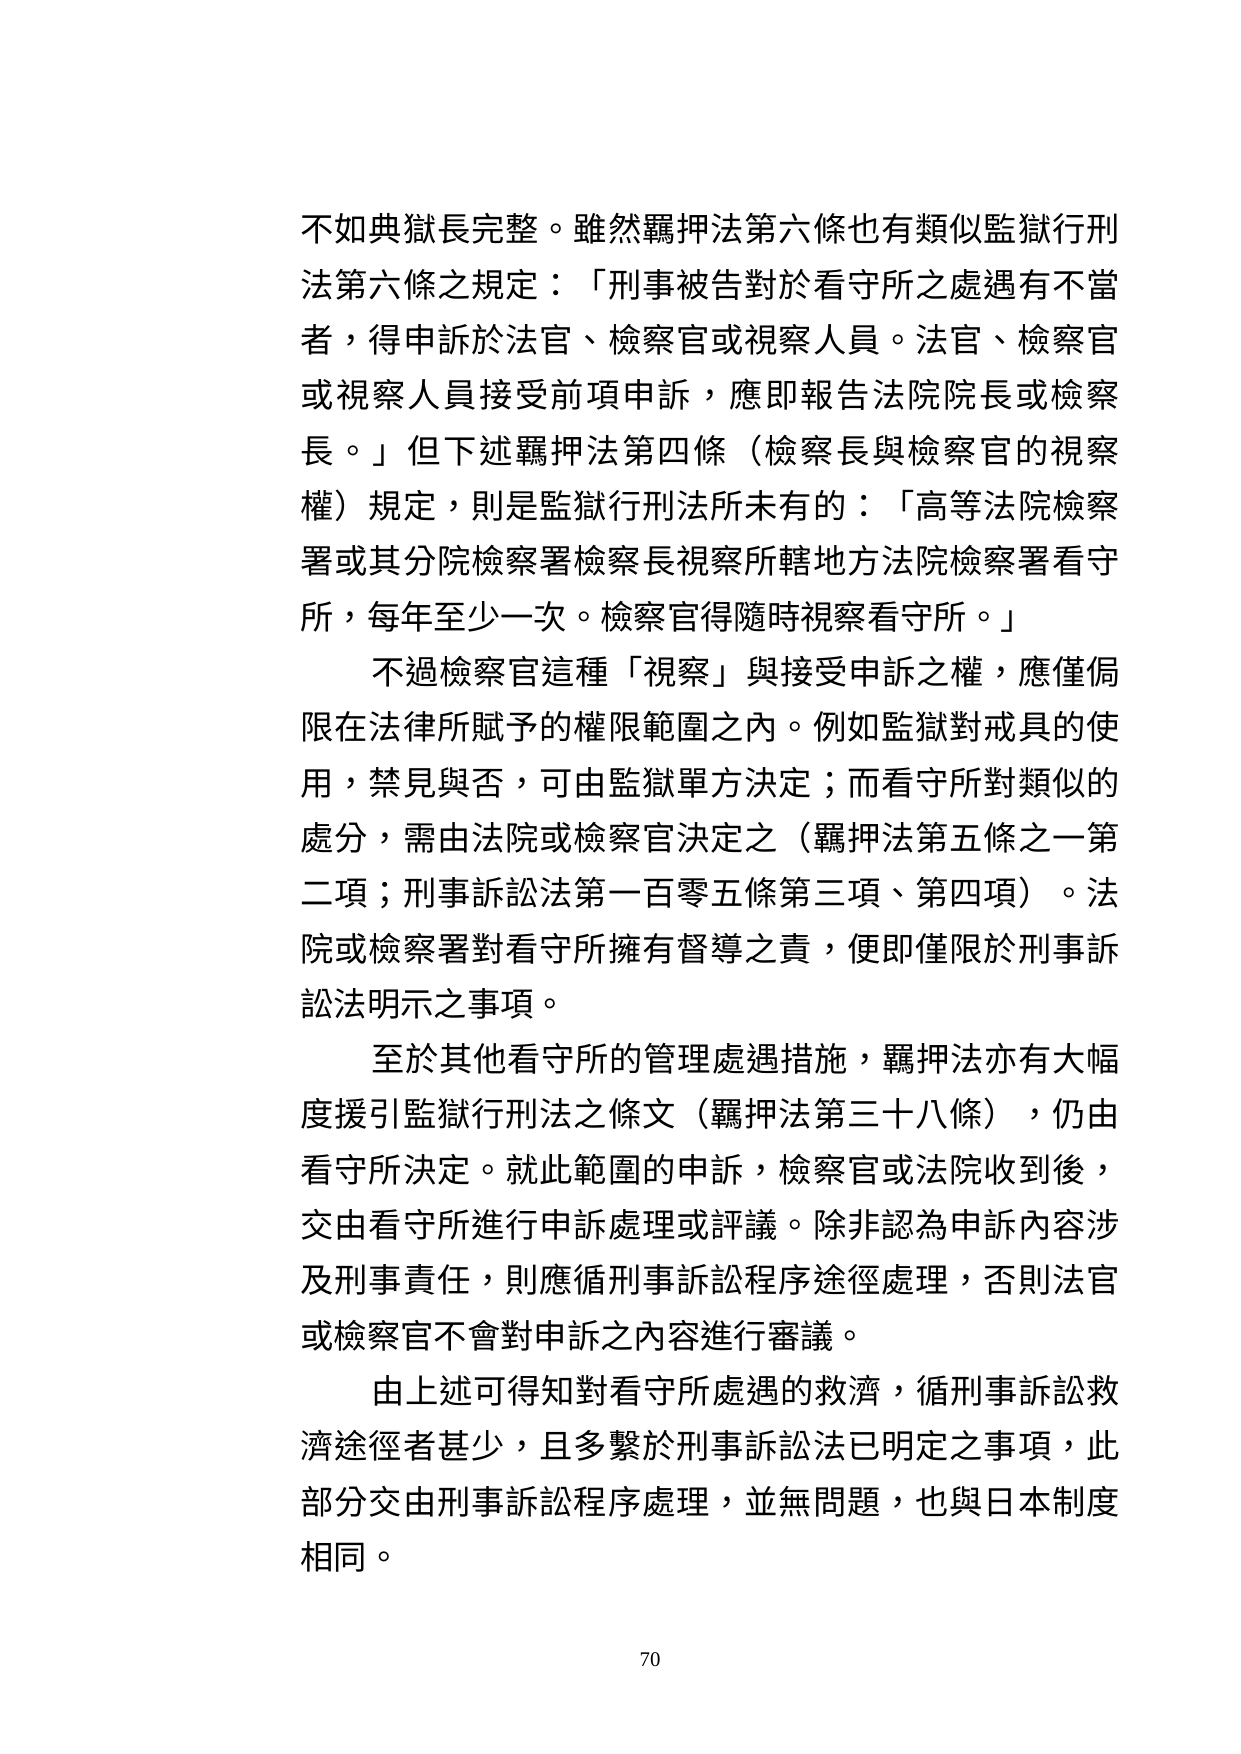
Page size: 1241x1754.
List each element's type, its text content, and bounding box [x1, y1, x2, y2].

text 由上述可得知對看守所處遇的救濟，循刑事訴訟救濟途徑者甚少，且多繫於刑事訴訟法已明定之事項，此部分交由刑事訴訟程序處理，並無問題，也與日本制度相同。 [300, 1359, 1120, 1581]
text 至於其他看守所的管理處遇措施，羈押法亦有大幅度援引監獄行刑法之條文（羈押法第三十八條），仍由看守所決定。就此範圍的申訴，檢察官或法院收到後，交由看守所進行申訴處理或評議。除非認為申訴內容涉及刑事責任，則應循刑事訴訟程序途徑處理，否則法官或檢察官不會對申訴之內容進行審議。 [300, 1027, 1120, 1359]
text 不過檢察官這種「視察」與接受申訴之權，應僅侷限在法律所賦予的權限範圍之內。例如監獄對戒具的使用，禁見與否，可由監獄單方決定；而看守所對類似的處分，需由法院或檢察官決定之（羈押法第五條之一第二項；刑事訴訟法第一百零五條第三項、第四項）。法院或檢察署對看守所擁有督導之責，便即僅限於刑事訴訟法明示之事項。 [300, 640, 1120, 1027]
text 不如典獄長完整。雖然羈押法第六條也有類似監獄行刑法第六條之規定：「刑事被告對於看守所之處遇有不當者，得申訴於法官、檢察官或視察人員。法官、檢察官或視察人員接受前項申訴，應即報告法院院長或檢察長。」但下述羈押法第四條（檢察長與檢察官的視察權）規定，則是監獄行刑法所未有的：「高等法院檢察署或其分院檢察署檢察長視察所轄地方法院檢察署看守所，每年至少一次。檢察官得隨時視察看守所。」 [300, 198, 1120, 640]
